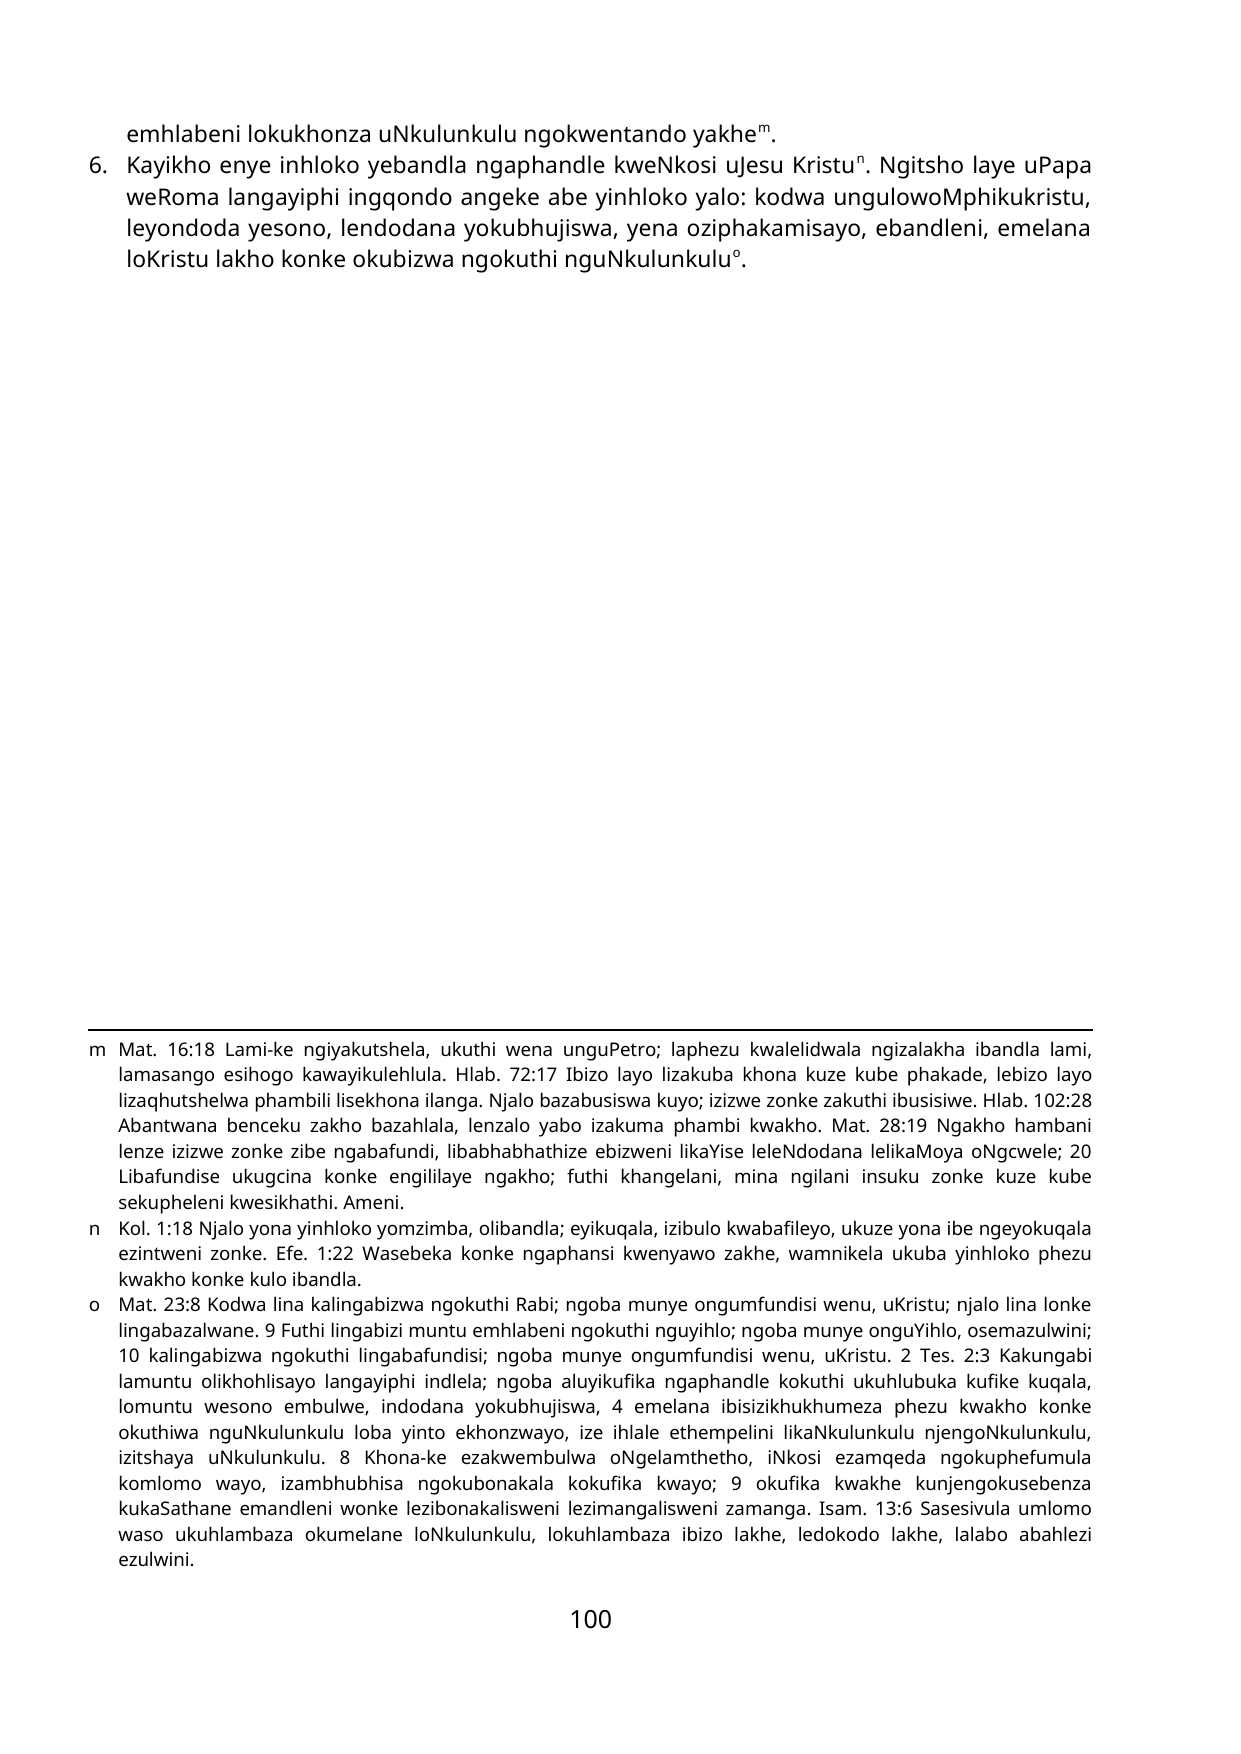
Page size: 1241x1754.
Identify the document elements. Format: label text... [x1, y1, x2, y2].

list Mat. 23:8 Kodwa lina kalingabizwa ngokuthi Rabi; ngoba munye ongumfundisi wenu, uKristu; njalo lina lonke lingabazalwane. 9 Futhi lingabizi muntu emhlabeni ngokuthi nguyihlo; ngoba munye onguYihlo, osemazulwini; 10 kalingabizwa ngokuthi lingabafundisi; ngoba munye ongumfundisi wenu, uKristu. 2 Tes. 2:3 Kakungabi lamuntu olikhohlisayo langayiphi indlela; ngoba aluyikufika ngaphandle kokuthi ukuhlubuka kufike kuqala, lomuntu wesono embulwe, indodana yokubhujiswa, 4 emelana ibisizikhukhumeza phezu kwakho konke okuthiwa nguNkulunkulu loba yinto ekhonzwayo, ize ihlale ethempelini likaNkulunkulu njengoNkulunkulu, izitshaya uNkulunkulu. 8 Khona-ke ezakwembulwa oNgelamthetho, iNkosi ezamqeda ngokuphefumula komlomo wayo, izambhubhisa ngokubonakala kokufika kwayo; 9 okufika kwakhe kunjengokusebenza kukaSathane emandleni wonke lezibonakalisweni lezimangalisweni zamanga. Isam. 13:6 Sasesivula umlomo waso ukuhlambaza okumelane loNkulunkulu, lokuhlambaza ibizo lakhe, ledokodo lakhe, lalabo abahlezi ezulwini. [88, 1292, 1092, 1572]
list Mat. 16:18 Lami-ke ngiyakutshela, ukuthi wena unguPetro; laphezu kwalelidwala ngizalakha ibandla lami, lamasango esihogo kawayikulehlula. Hlab. 72:17 Ibizo layo lizakuba khona kuze kube phakade, lebizo layo lizaqhutshelwa phambili lisekhona ilanga. Njalo bazabusiswa kuyo; izizwe zonke zakuthi ibusisiwe. Hlab. 102:28 Abantwana benceku zakho bazahlala, lenzalo yabo izakuma phambi kwakho. Mat. 28:19 Ngakho hambani lenze izizwe zonke zibe ngabafundi, libabhabhathize ebizweni likaYise leleNdodana lelikaMoya oNgcwele; 20 Libafundise ukugcina konke engililaye ngakho; futhi khangelani, mina ngilani insuku zonke kuze kube sekupheleni kwesikhathi. Ameni. [88, 1036, 1092, 1215]
list Kol. 1:18 Njalo yona yinhloko yomzimba, olibandla; eyikuqala, izibulo kwabafileyo, ukuze yona ibe ngeyokuqala ezintweni zonke. Efe. 1:22 Wasebeka konke ngaphansi kwenyawo zakhe, wamnikela ukuba yinhloko phezu kwakho konke kulo ibandla. [88, 1215, 1092, 1292]
list emhlabeni lokukhonza uNkulunkulu ngokwentando yakhe. [88, 118, 1092, 149]
list Kayikho enye inhloko yebandla ngaphandle kweNkosi uJesu Kristu. Ngitsho laye uPapa weRoma langayiphi ingqondo angeke abe yinhloko yalo: kodwa ungulowoMphikukristu, leyondoda yesono, lendodana yokubhujiswa, yena oziphakamisayo, ebandleni, emelana loKristu lakho konke okubizwa ngokuthi nguNkulunkulu. [88, 149, 1092, 274]
